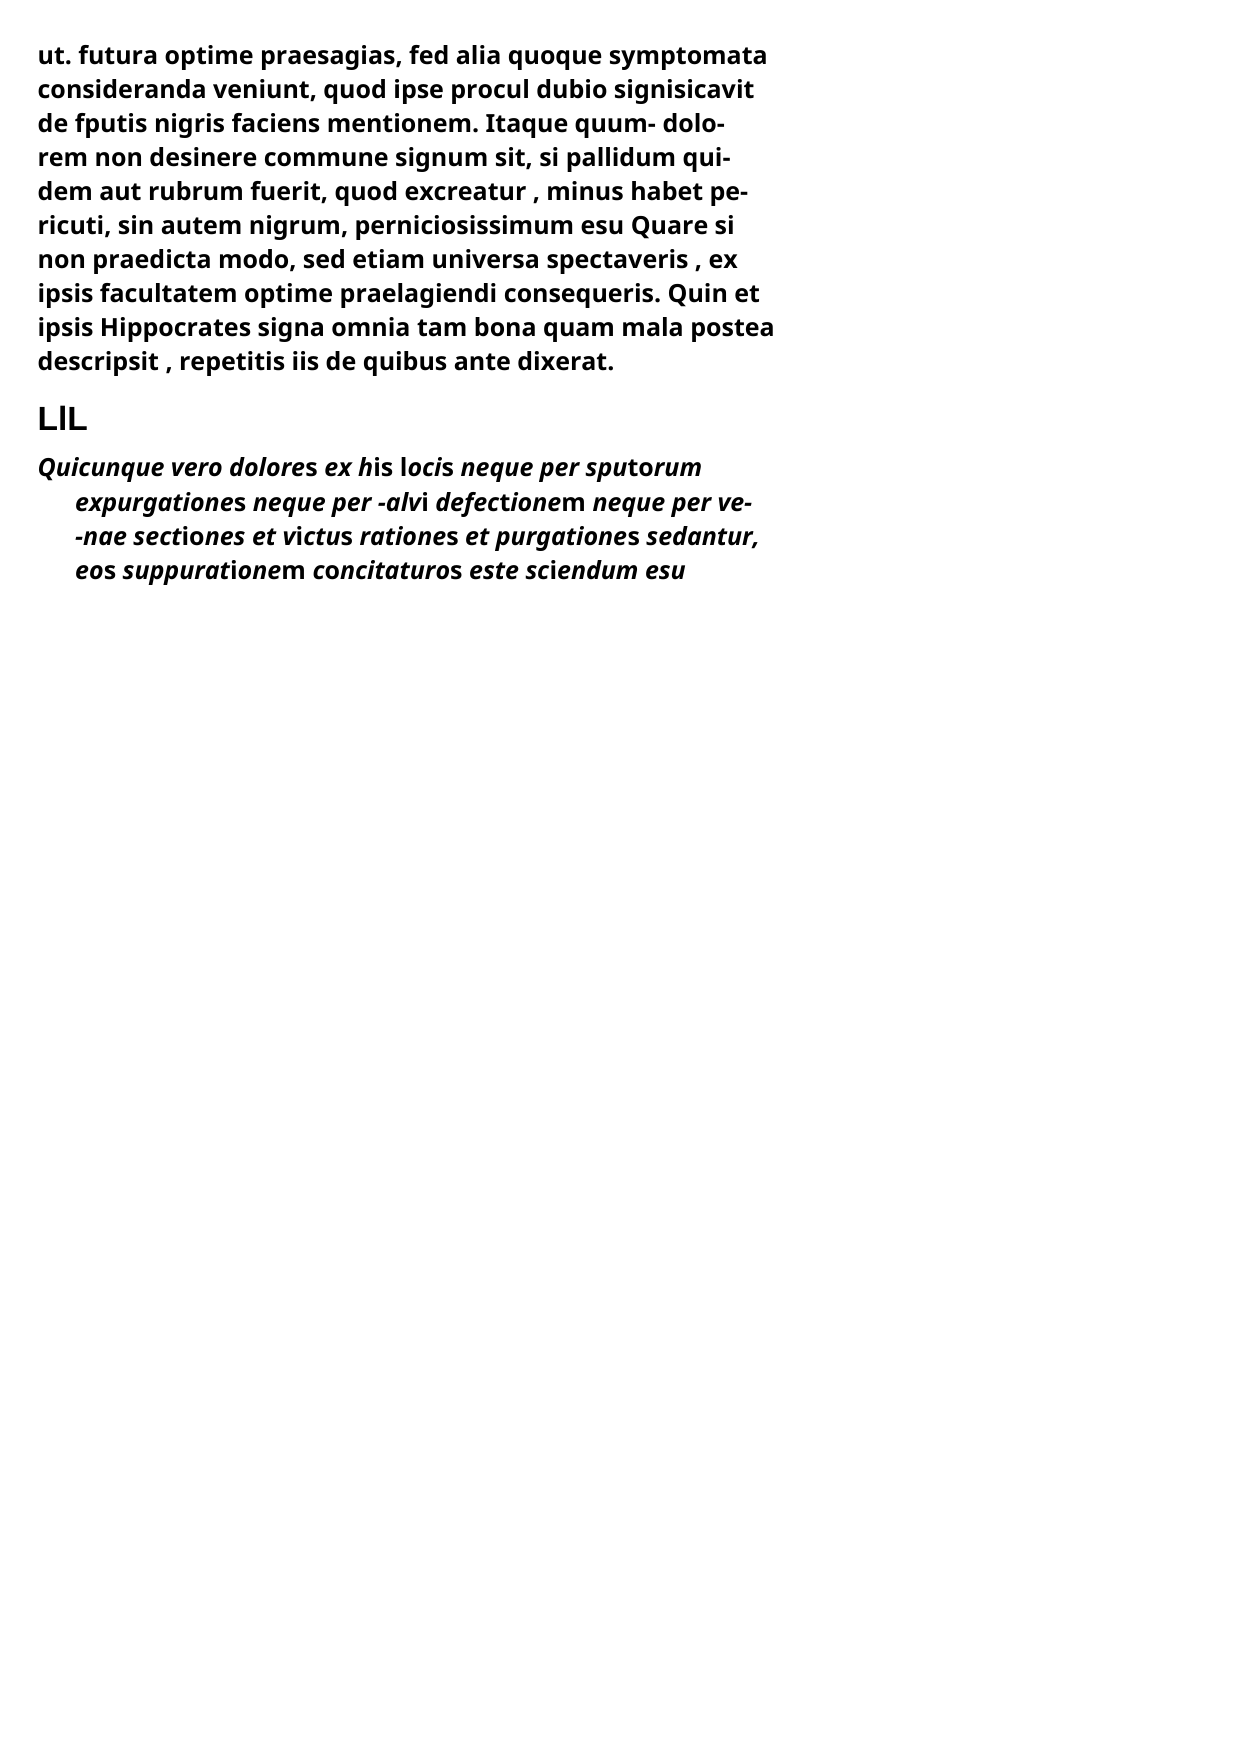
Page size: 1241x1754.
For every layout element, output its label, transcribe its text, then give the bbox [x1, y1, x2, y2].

text Quicunque vero dolores ex his locis neque per sputorum expurgationes neque per -alvi defectionem neque per ve- -nae sectiones et victus rationes et purgationes sedantur, eos suppurationem concitaturos este sciendum esu [37, 450, 1203, 586]
text ut. futura optime praesagias, fed alia quoque symptomata consideranda veniunt, quod ipse procul dubio signisicavit de fputis nigris faciens mentionem. Itaque quum- dolo- rem non desinere commune signum sit, si pallidum qui- dem aut rubrum fuerit, quod excreatur , minus habet pe- ricuti, sin autem nigrum, perniciosissimum esu Quare si non praedicta modo, sed etiam universa spectaveris , ex ipsis facultatem optime praelagiendi consequeris. Quin et ipsis Hippocrates signa omnia tam bona quam mala postea descripsit , repetitis iis de quibus ante dixerat. [37, 37, 1203, 378]
subtitle LlL [37, 399, 1203, 438]
